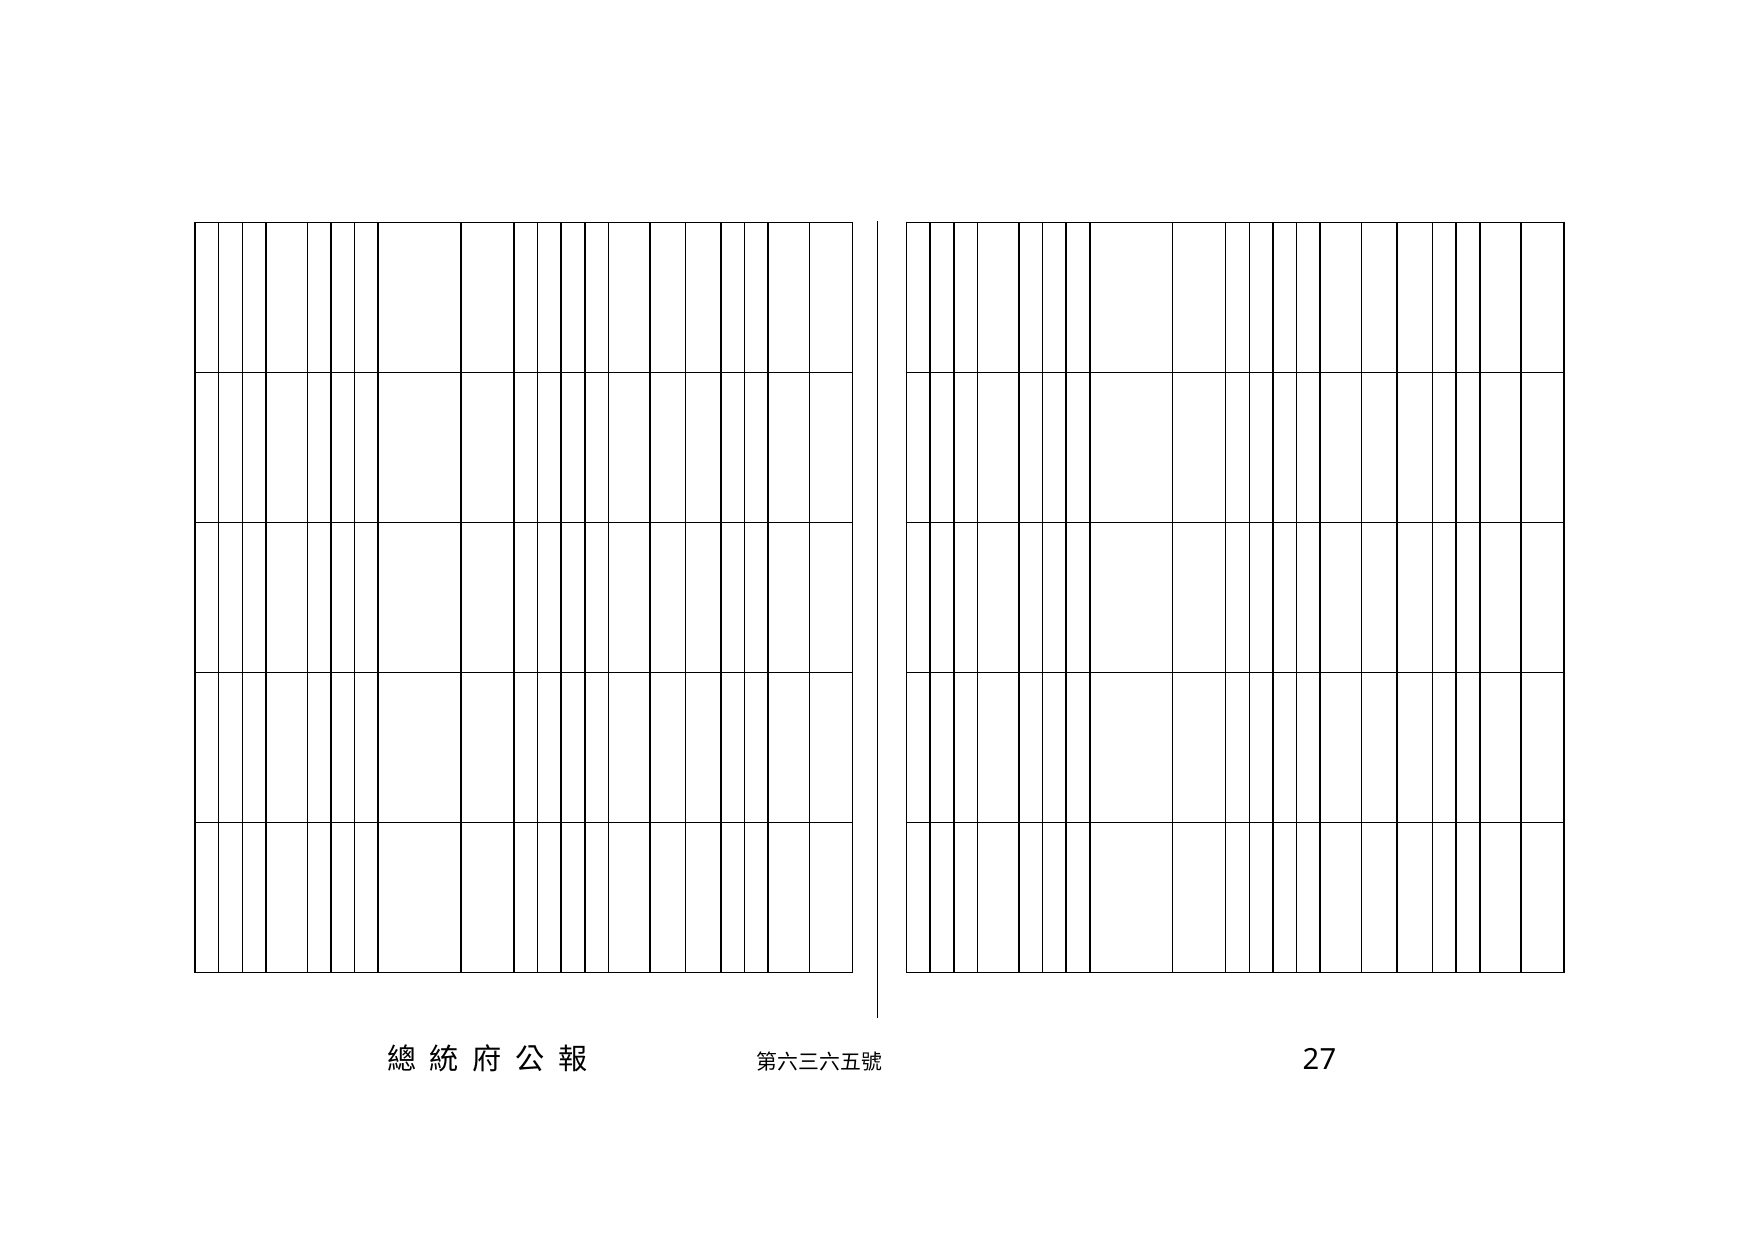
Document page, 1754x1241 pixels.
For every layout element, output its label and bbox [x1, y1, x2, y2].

table_cell [355, 823, 377, 972]
table_cell [745, 223, 767, 372]
table_cell [1297, 673, 1319, 822]
table_cell [562, 373, 584, 522]
table_cell [810, 373, 852, 522]
table_cell [978, 373, 1018, 522]
table_cell [1226, 673, 1249, 822]
table_cell [243, 823, 265, 972]
table_cell [196, 223, 218, 372]
table_cell [978, 523, 1018, 672]
table_cell [332, 823, 354, 972]
table_cell [379, 823, 460, 972]
table_cell [1173, 223, 1225, 372]
table_cell [1173, 823, 1225, 972]
table_cell [1398, 373, 1432, 522]
table_cell [907, 523, 929, 672]
table_cell [267, 373, 307, 522]
table_cell [308, 523, 330, 672]
table_cell [243, 673, 265, 822]
table_cell [1362, 523, 1396, 672]
table_cell [379, 373, 460, 522]
table_cell [810, 673, 852, 822]
table_cell [462, 673, 513, 822]
table_cell [332, 523, 354, 672]
table_cell [515, 823, 537, 972]
table_cell [267, 673, 307, 822]
table_cell [1226, 223, 1249, 372]
table_cell [810, 223, 852, 372]
table_cell [1522, 223, 1563, 372]
table_cell [355, 373, 377, 522]
table_cell [1250, 523, 1272, 672]
table_cell [219, 223, 242, 372]
table_cell [955, 373, 977, 522]
table_cell [651, 673, 685, 822]
table_cell [586, 823, 608, 972]
table_cell [355, 673, 377, 822]
table_cell [745, 823, 767, 972]
table_cell [769, 223, 809, 372]
table_cell [538, 223, 560, 372]
table_cell [1481, 223, 1520, 372]
table_cell [219, 823, 242, 972]
table_cell [686, 673, 720, 822]
table_cell [686, 373, 720, 522]
table_cell [1226, 523, 1249, 672]
table_cell [1481, 373, 1520, 522]
table_cell [722, 373, 744, 522]
table_cell [1321, 523, 1361, 672]
table_cell [978, 673, 1018, 822]
table_cell [1020, 523, 1042, 672]
table_cell [196, 373, 218, 522]
table_cell [1173, 523, 1225, 672]
table_cell [931, 223, 953, 372]
table_cell [931, 523, 953, 672]
table_cell [1457, 373, 1479, 522]
table_cell [1250, 223, 1272, 372]
table_cell [1250, 373, 1272, 522]
table_cell [243, 223, 265, 372]
table_cell [1067, 223, 1089, 372]
table_cell [355, 523, 377, 672]
table_cell [1067, 823, 1089, 972]
table_cell [1398, 523, 1432, 672]
table_cell [1457, 673, 1479, 822]
table_cell [1362, 823, 1396, 972]
table_cell [462, 523, 513, 672]
table_cell [931, 373, 953, 522]
table_cell [196, 673, 218, 822]
table_cell [1433, 223, 1455, 372]
table_cell [955, 223, 977, 372]
table_cell [1173, 673, 1225, 822]
table_cell [562, 223, 584, 372]
table_cell [722, 823, 744, 972]
table_cell [219, 673, 242, 822]
table_cell [586, 223, 608, 372]
table_cell [1297, 373, 1319, 522]
table_cell [745, 523, 767, 672]
table_cell [907, 223, 929, 372]
table_cell [1091, 823, 1172, 972]
table_cell [1226, 823, 1249, 972]
table_cell [515, 673, 537, 822]
table_cell [267, 823, 307, 972]
table_cell [1321, 673, 1361, 822]
table_cell [810, 823, 852, 972]
table_cell [1362, 673, 1396, 822]
table_cell [586, 523, 608, 672]
table_cell [332, 373, 354, 522]
table_cell [1043, 673, 1065, 822]
table_cell [810, 523, 852, 672]
table_cell [1067, 373, 1089, 522]
table_cell [308, 673, 330, 822]
table_cell [609, 523, 649, 672]
table_cell [196, 823, 218, 972]
table_cell [769, 823, 809, 972]
table_cell [1321, 823, 1361, 972]
table_cell [515, 223, 537, 372]
table_cell [1522, 523, 1563, 672]
table_cell [769, 373, 809, 522]
table_cell [1091, 523, 1172, 672]
table_cell [1274, 673, 1296, 822]
table_cell [722, 673, 744, 822]
table_cell [1043, 373, 1065, 522]
table_cell [1020, 823, 1042, 972]
table_cell [609, 373, 649, 522]
table_cell [955, 673, 977, 822]
table_cell [308, 373, 330, 522]
table_cell [538, 523, 560, 672]
table_cell [586, 673, 608, 822]
table_cell [745, 673, 767, 822]
table_cell [769, 523, 809, 672]
table_cell [1091, 673, 1172, 822]
table_cell [1043, 523, 1065, 672]
table_cell [907, 823, 929, 972]
table_cell [243, 523, 265, 672]
table_cell [1297, 523, 1319, 672]
table_cell [907, 373, 929, 522]
table_cell [1398, 673, 1432, 822]
table_cell [1091, 223, 1172, 372]
table_cell [686, 223, 720, 372]
table_cell [1067, 523, 1089, 672]
table_cell [562, 673, 584, 822]
table_cell [1274, 373, 1296, 522]
table_cell [1362, 223, 1396, 372]
table_cell [686, 823, 720, 972]
table_cell [1433, 373, 1455, 522]
table_cell [1457, 823, 1479, 972]
table_cell [538, 823, 560, 972]
table_cell [562, 823, 584, 972]
table_cell [1398, 823, 1432, 972]
table_cell [219, 523, 242, 672]
table_cell [538, 373, 560, 522]
table_cell [462, 373, 513, 522]
table_cell [609, 823, 649, 972]
table_cell [609, 673, 649, 822]
table_cell [308, 823, 330, 972]
table_cell [1274, 523, 1296, 672]
table_cell [1043, 823, 1065, 972]
table_cell [1522, 673, 1563, 822]
table_cell [562, 523, 584, 672]
table_cell [1522, 823, 1563, 972]
table_cell [1457, 523, 1479, 672]
table_cell [1020, 373, 1042, 522]
table_cell [1481, 673, 1520, 822]
table_cell [907, 673, 929, 822]
table_cell [308, 223, 330, 372]
table_cell [1297, 223, 1319, 372]
table_cell [745, 373, 767, 522]
table_cell [515, 523, 537, 672]
table_cell [931, 673, 953, 822]
table_cell [1433, 523, 1455, 672]
table_cell [686, 523, 720, 672]
table_cell [651, 523, 685, 672]
table_cell [1250, 823, 1272, 972]
table_cell [267, 223, 307, 372]
table_cell [978, 223, 1018, 372]
table_cell [722, 223, 744, 372]
table_cell [1020, 223, 1042, 372]
table_cell [1250, 673, 1272, 822]
table_cell [1274, 823, 1296, 972]
table_cell [379, 223, 460, 372]
table_cell [1020, 673, 1042, 822]
table_cell [1522, 373, 1563, 522]
table_cell [1481, 523, 1520, 672]
table_cell [196, 523, 218, 672]
table_cell [538, 673, 560, 822]
table_cell [955, 523, 977, 672]
table_cell [769, 673, 809, 822]
table_cell [355, 223, 377, 372]
table_cell [243, 373, 265, 522]
table_cell [219, 373, 242, 522]
table_cell [931, 823, 953, 972]
table_cell [515, 373, 537, 522]
table_cell [651, 223, 685, 372]
table_cell [722, 523, 744, 672]
table_cell [332, 223, 354, 372]
table_cell [1398, 223, 1432, 372]
table_cell [379, 523, 460, 672]
table_cell [462, 823, 513, 972]
table_cell [955, 823, 977, 972]
table_cell [1226, 373, 1249, 522]
table_cell [267, 523, 307, 672]
table_cell [609, 223, 649, 372]
table_cell [1433, 673, 1455, 822]
table_cell [1067, 673, 1089, 822]
table_cell [1274, 223, 1296, 372]
table_cell [1321, 223, 1361, 372]
table_cell [1321, 373, 1361, 522]
table_cell [1457, 223, 1479, 372]
table_cell [1091, 373, 1172, 522]
table_cell [1481, 823, 1520, 972]
table_cell [1043, 223, 1065, 372]
table_cell [1433, 823, 1455, 972]
table_cell [332, 673, 354, 822]
table_cell [651, 373, 685, 522]
table_cell [586, 373, 608, 522]
table_cell [379, 673, 460, 822]
table_cell [651, 823, 685, 972]
table_cell [462, 223, 513, 372]
table_cell [978, 823, 1018, 972]
table_cell [1173, 373, 1225, 522]
table_cell [1362, 373, 1396, 522]
table_cell [1297, 823, 1319, 972]
